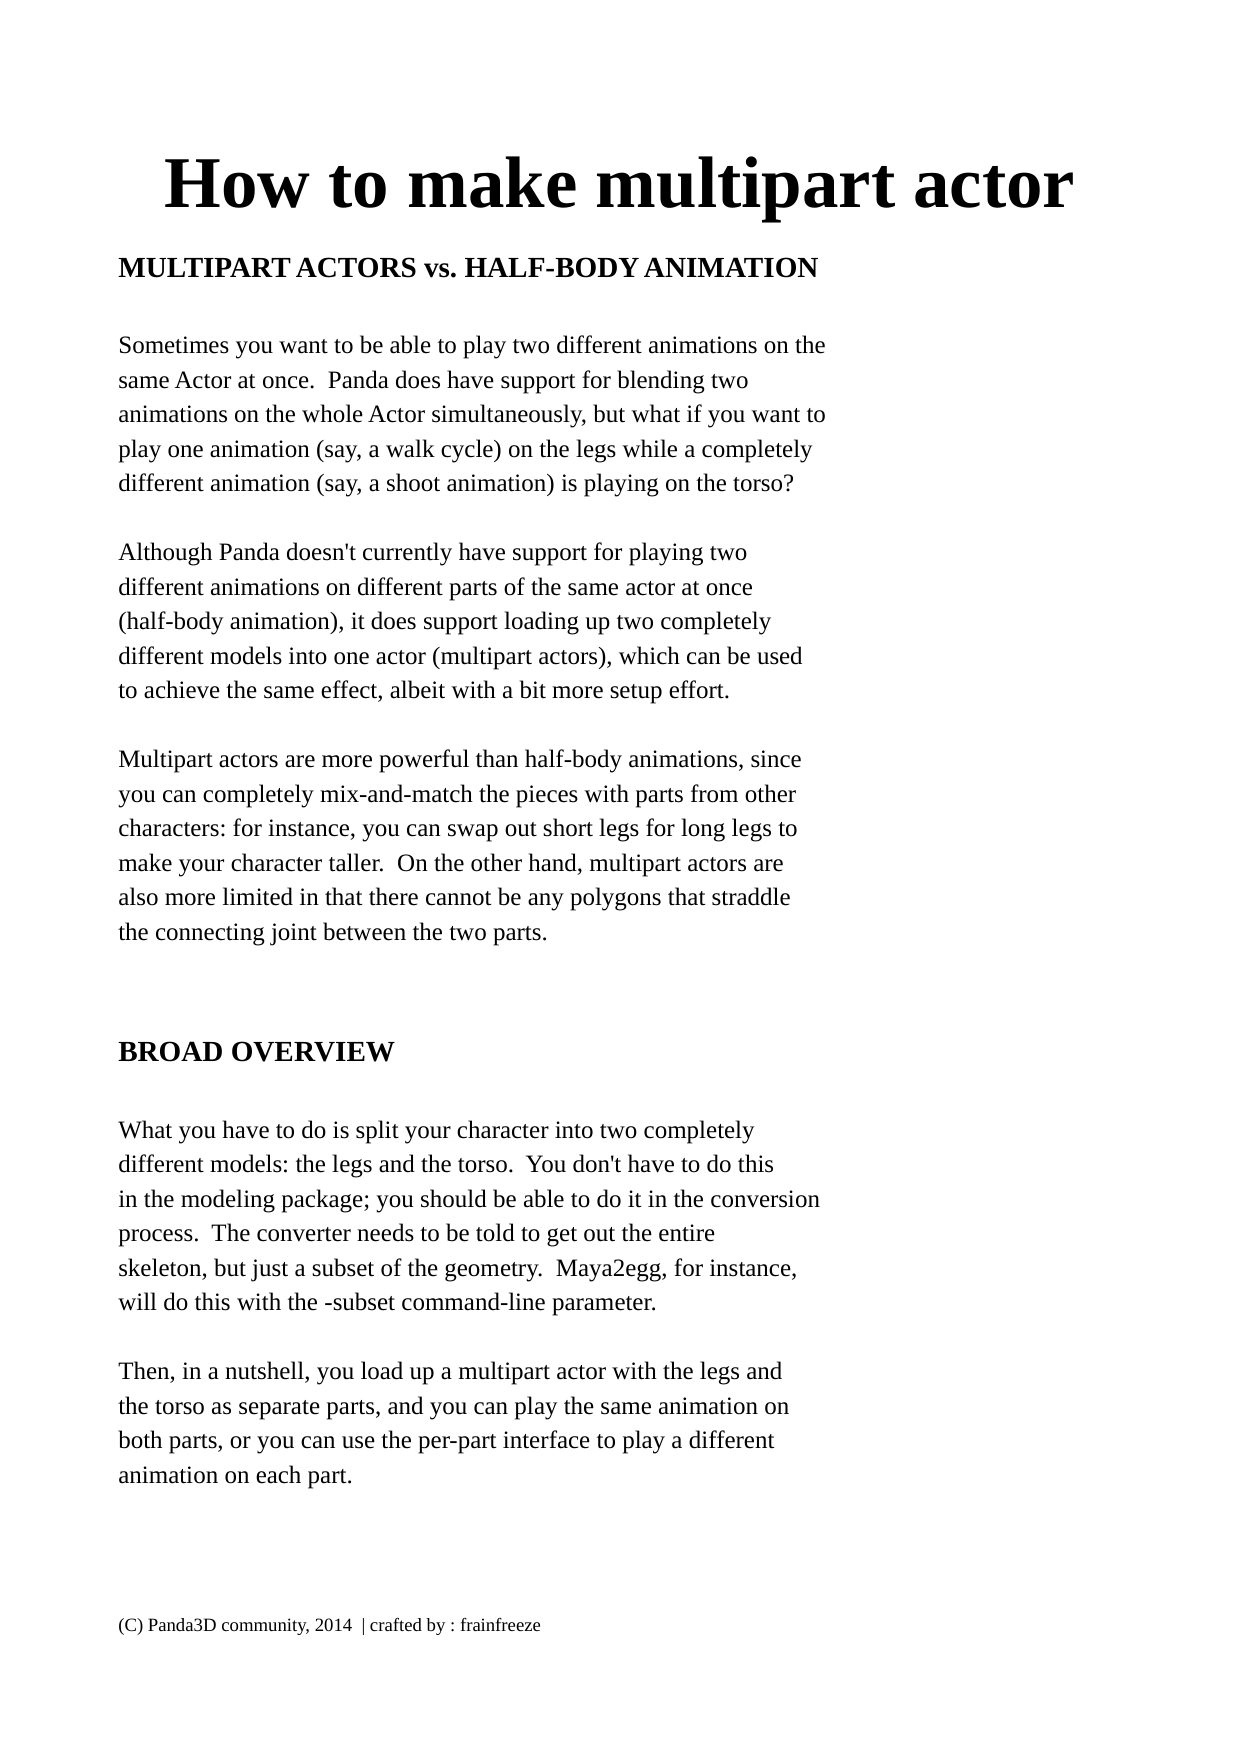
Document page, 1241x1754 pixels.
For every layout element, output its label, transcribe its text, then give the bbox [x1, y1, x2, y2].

text animations on the whole Actor simultaneously, but what if you want to [118, 399, 1122, 428]
text process. The converter needs to be told to get out the entire [118, 1218, 1122, 1247]
text you can completely mix-and-match the pieces with parts from other [118, 779, 1122, 807]
text same Actor at once. Panda does have support for blending two [118, 365, 1122, 394]
text skeleton, but just a subset of the geometry. Maya2egg, for instance, [118, 1253, 1122, 1282]
text also more limited in that there cannot be any polygons that straddle [118, 882, 1122, 911]
text play one animation (say, a walk cycle) on the legs while a completely [118, 434, 1122, 463]
subtitle How to make multipart actor [118, 139, 1122, 223]
text will do this with the -subset command-line parameter. [118, 1287, 1122, 1316]
text What you have to do is split your character into two completely [118, 1115, 1122, 1144]
text to achieve the same effect, albeit with a bit more setup effort. [118, 675, 1122, 704]
text (half-body animation), it does support loading up two completely [118, 606, 1122, 635]
text the torso as separate parts, and you can play the same animation on [118, 1391, 1122, 1420]
text different animation (say, a shoot animation) is playing on the torso? [118, 468, 1122, 497]
subtitle MULTIPART ACTORS vs. HALF-BODY ANIMATION [118, 250, 1122, 283]
text both parts, or you can use the per-part interface to play a different [118, 1425, 1122, 1454]
text Then, in a nutshell, you load up a multipart actor with the legs and [118, 1356, 1122, 1385]
text different animations on different parts of the same actor at once [118, 572, 1122, 601]
text animation on each part. [118, 1460, 1122, 1489]
subtitle BROAD OVERVIEW [118, 1034, 1122, 1068]
text Multipart actors are more powerful than half-body animations, since [118, 744, 1122, 773]
text characters: for instance, you can swap out short legs for long legs to [118, 813, 1122, 842]
text Sometimes you want to be able to play two different animations on the [118, 330, 1122, 359]
text in the modeling package; you should be able to do it in the conversion [118, 1184, 1122, 1213]
text Although Panda doesn't currently have support for playing two [118, 537, 1122, 566]
text the connecting joint between the two parts. [118, 917, 1122, 945]
text different models into one actor (multipart actors), which can be used [118, 641, 1122, 669]
text different models: the legs and the torso. You don't have to do this [118, 1149, 1122, 1178]
text make your character taller. On the other hand, multipart actors are [118, 848, 1122, 876]
